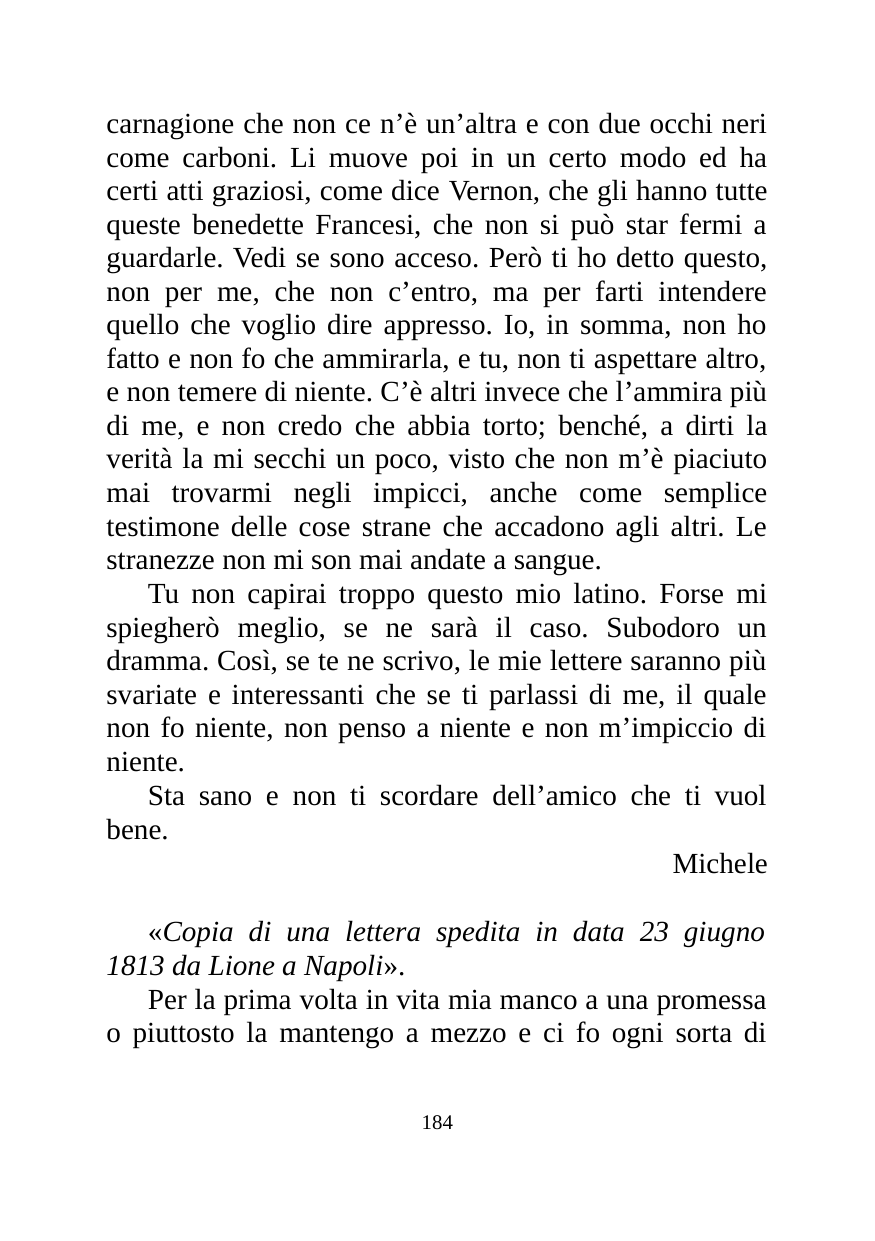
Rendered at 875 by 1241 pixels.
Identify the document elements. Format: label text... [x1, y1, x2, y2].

text Per la prima volta in vita mia manco a una promessa o piuttosto la mantengo a mezzo e ci fo ogni sorta di [106, 982, 768, 1049]
text Michele [106, 846, 768, 879]
text Tu non capirai troppo questo mio latino. Forse mi spiegherò meglio, se ne sarà il caso. Subodoro un dramma. Così, se te ne scrivo, le mie lettere saranno più svariate e interessanti che se ti parlassi di me, il quale non fo niente, non penso a niente e non m’impiccio di niente. [106, 576, 768, 778]
text Sta sano e non ti scordare dell’amico che ti vuol bene. [106, 778, 768, 845]
text carnagione che non ce n’è un’altra e con due occhi neri come carboni. Li muove poi in un certo modo ed ha certi atti graziosi, come dice Vernon, che gli hanno tutte queste benedette Francesi, che non si può star fermi a guardarle. Vedi se sono acceso. Però ti ho detto questo, non per me, che non c’entro, ma per farti intendere quello che voglio dire appresso. Io, in somma, non ho fatto e non fo che ammirarla, e tu, non ti aspettare altro, e non temere di niente. C’è altri invece che l’ammira più di me, e non credo che abbia torto; benché, a dirti la verità la mi secchi un poco, visto che non m’è piaciuto mai trovarmi negli impicci, anche come semplice testimone delle cose strane che accadono agli altri. Le stranezze non mi son mai andate a sangue. [106, 106, 768, 576]
text «Copia di una lettera spedita in data 23 giugno 1813 da Lione a Napoli». [106, 914, 768, 981]
